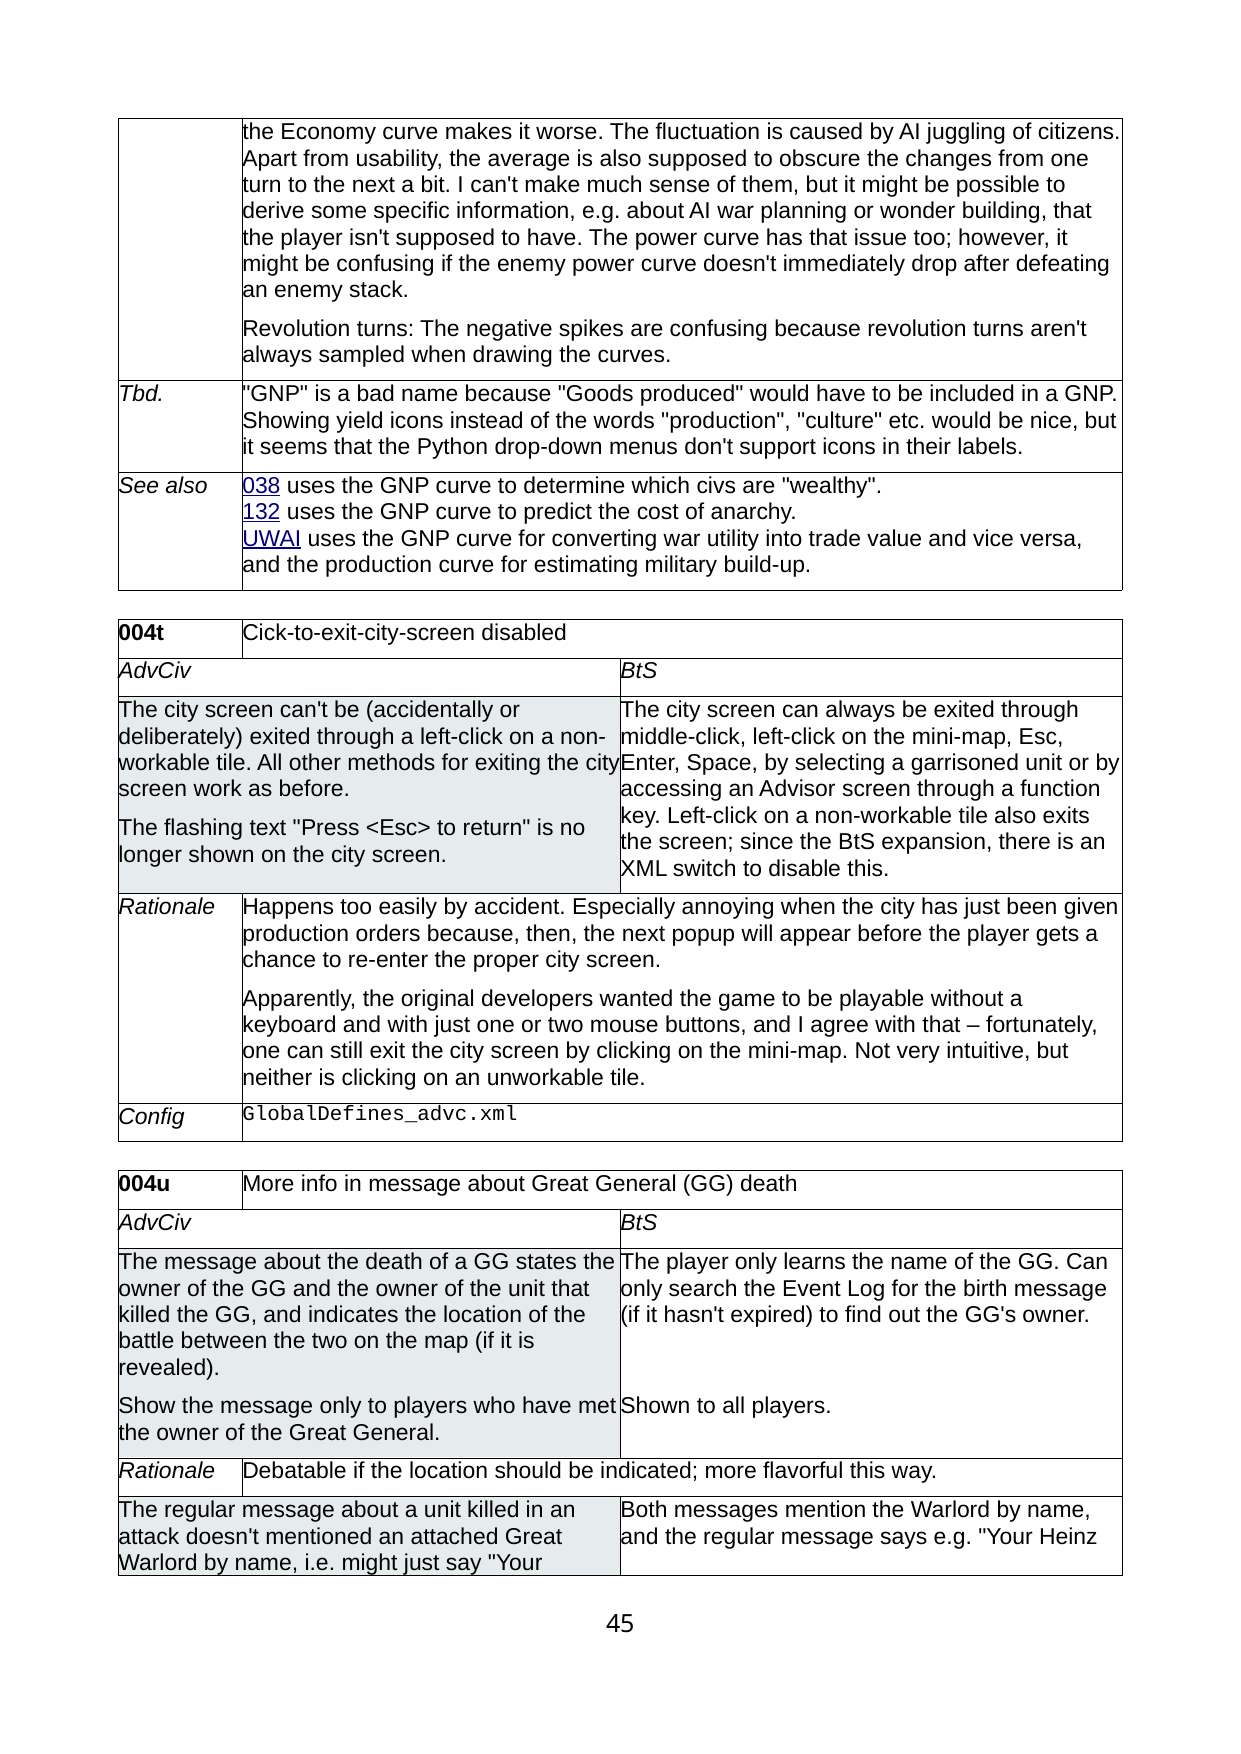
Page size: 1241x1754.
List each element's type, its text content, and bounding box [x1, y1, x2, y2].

table_cell Tbd. [119, 381, 242, 472]
table_cell BtS [621, 1210, 1122, 1248]
table_cell BtS [621, 659, 1122, 696]
table_header More info in message about Great General (GG) death [243, 1171, 1122, 1209]
table_cell AdvCiv [119, 659, 620, 696]
table_cell Happens too easily by accident. Especially annoying when the city has just been given production orders because, then, the next popup will appear before the player gets a chance to re-enter the proper city screen. Apparently, the original developers wanted the game to be playable without a keyboard and with just one or two mouse buttons, and I agree with that – fortunately, one can still exit the city screen by clicking on the mini-map. Not very intuitive, but neither is clicking on an unworkable tile. [243, 894, 1122, 1103]
table_cell See also [119, 473, 242, 590]
table_cell Rationale [119, 894, 242, 1103]
table_header 004t [119, 620, 242, 657]
table_cell The regular message about a unit killed in an attack doesn't mentioned an attached Great Warlord by name, i.e. might just say "Your [119, 1497, 620, 1575]
table_cell [119, 119, 242, 380]
table_cell Debatable if the location should be indicated; more flavorful this way. [243, 1459, 1122, 1496]
table_cell "GNP" is a bad name because "Goods produced" would have to be included in a GNP. Showing yield icons instead of the words "production", "culture" etc. would be nice, but it seems that the Python drop-down menus don't support icons in their labels. [243, 381, 1122, 472]
table_cell GlobalDefines_advc.xml [243, 1104, 1122, 1141]
table_cell 038 uses the GNP curve to determine which civs are "wealthy". 132 uses the GNP curve to predict the cost of anarchy. UWAI uses the GNP curve for converting war utility into trade value and vice versa, and the production curve for estimating military build-up. [243, 473, 1122, 590]
table_cell Rationale [119, 1459, 242, 1496]
table_cell The city screen can't be (accidentally or deliberately) exited through a left-click on a non-workable tile. All other methods for exiting the city screen work as before. The flashing text "Press <Esc> to return" is no longer shown on the city screen. [119, 697, 620, 893]
table_cell The city screen can always be exited through middle-click, left-click on the mini-map, Esc, Enter, Space, by selecting a garrisoned unit or by accessing an Advisor screen through a function key. Left-click on a non-workable tile also exits the screen; since the BtS expansion, there is an XML switch to disable this. [621, 697, 1122, 893]
table_cell The message about the death of a GG states the owner of the GG and the owner of the unit that killed the GG, and indicates the location of the battle between the two on the map (if it is revealed). Show the message only to players who have met the owner of the Great General. [119, 1249, 620, 1457]
table_header Cick-to-exit-city-screen disabled [243, 620, 1122, 657]
table_header 004u [119, 1171, 242, 1209]
table_cell the Economy curve makes it worse. The fluctuation is caused by AI juggling of citizens. Apart from usability, the average is also supposed to obscure the changes from one turn to the next a bit. I can't make much sense of them, but it might be possible to derive some specific information, e.g. about AI war planning or wonder building, that the player isn't supposed to have. The power curve has that issue too; however, it might be confusing if the enemy power curve doesn't immediately drop after defeating an enemy stack. Revolution turns: The negative spikes are confusing because revolution turns aren't always sampled when drawing the curves. [243, 119, 1122, 380]
table_cell AdvCiv [119, 1210, 620, 1248]
table_cell Both messages mention the Warlord by name, and the regular message says e.g. "Your Heinz [621, 1497, 1122, 1575]
table_cell Config [119, 1104, 242, 1141]
table_cell The player only learns the name of the GG. Can only search the Event Log for the birth message (if it hasn't expired) to find out the GG's owner. Shown to all players. [621, 1249, 1122, 1457]
